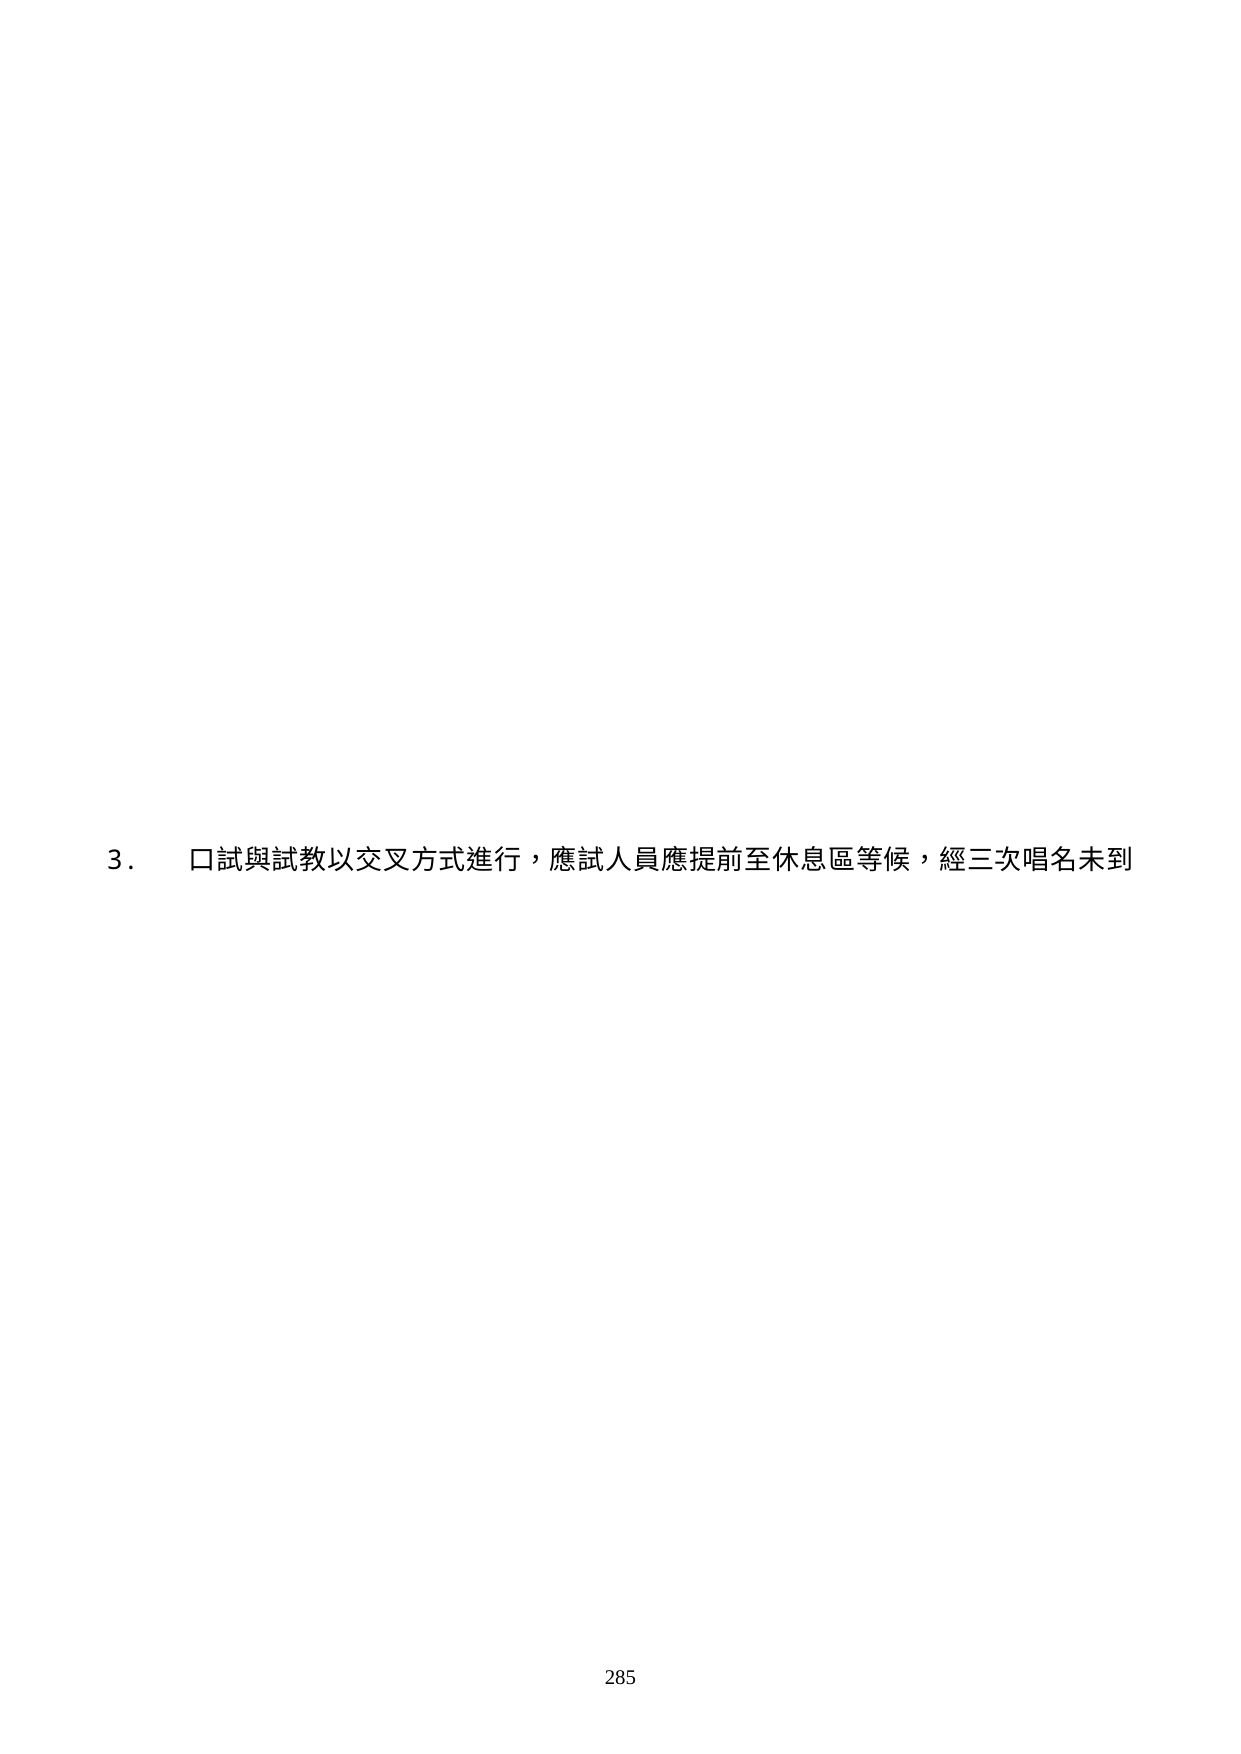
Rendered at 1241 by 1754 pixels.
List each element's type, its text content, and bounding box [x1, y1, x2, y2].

list 口試與試教以交叉方式進行，應試人員應提前至休息區等候，經三次唱名未到 [106, 831, 1134, 879]
